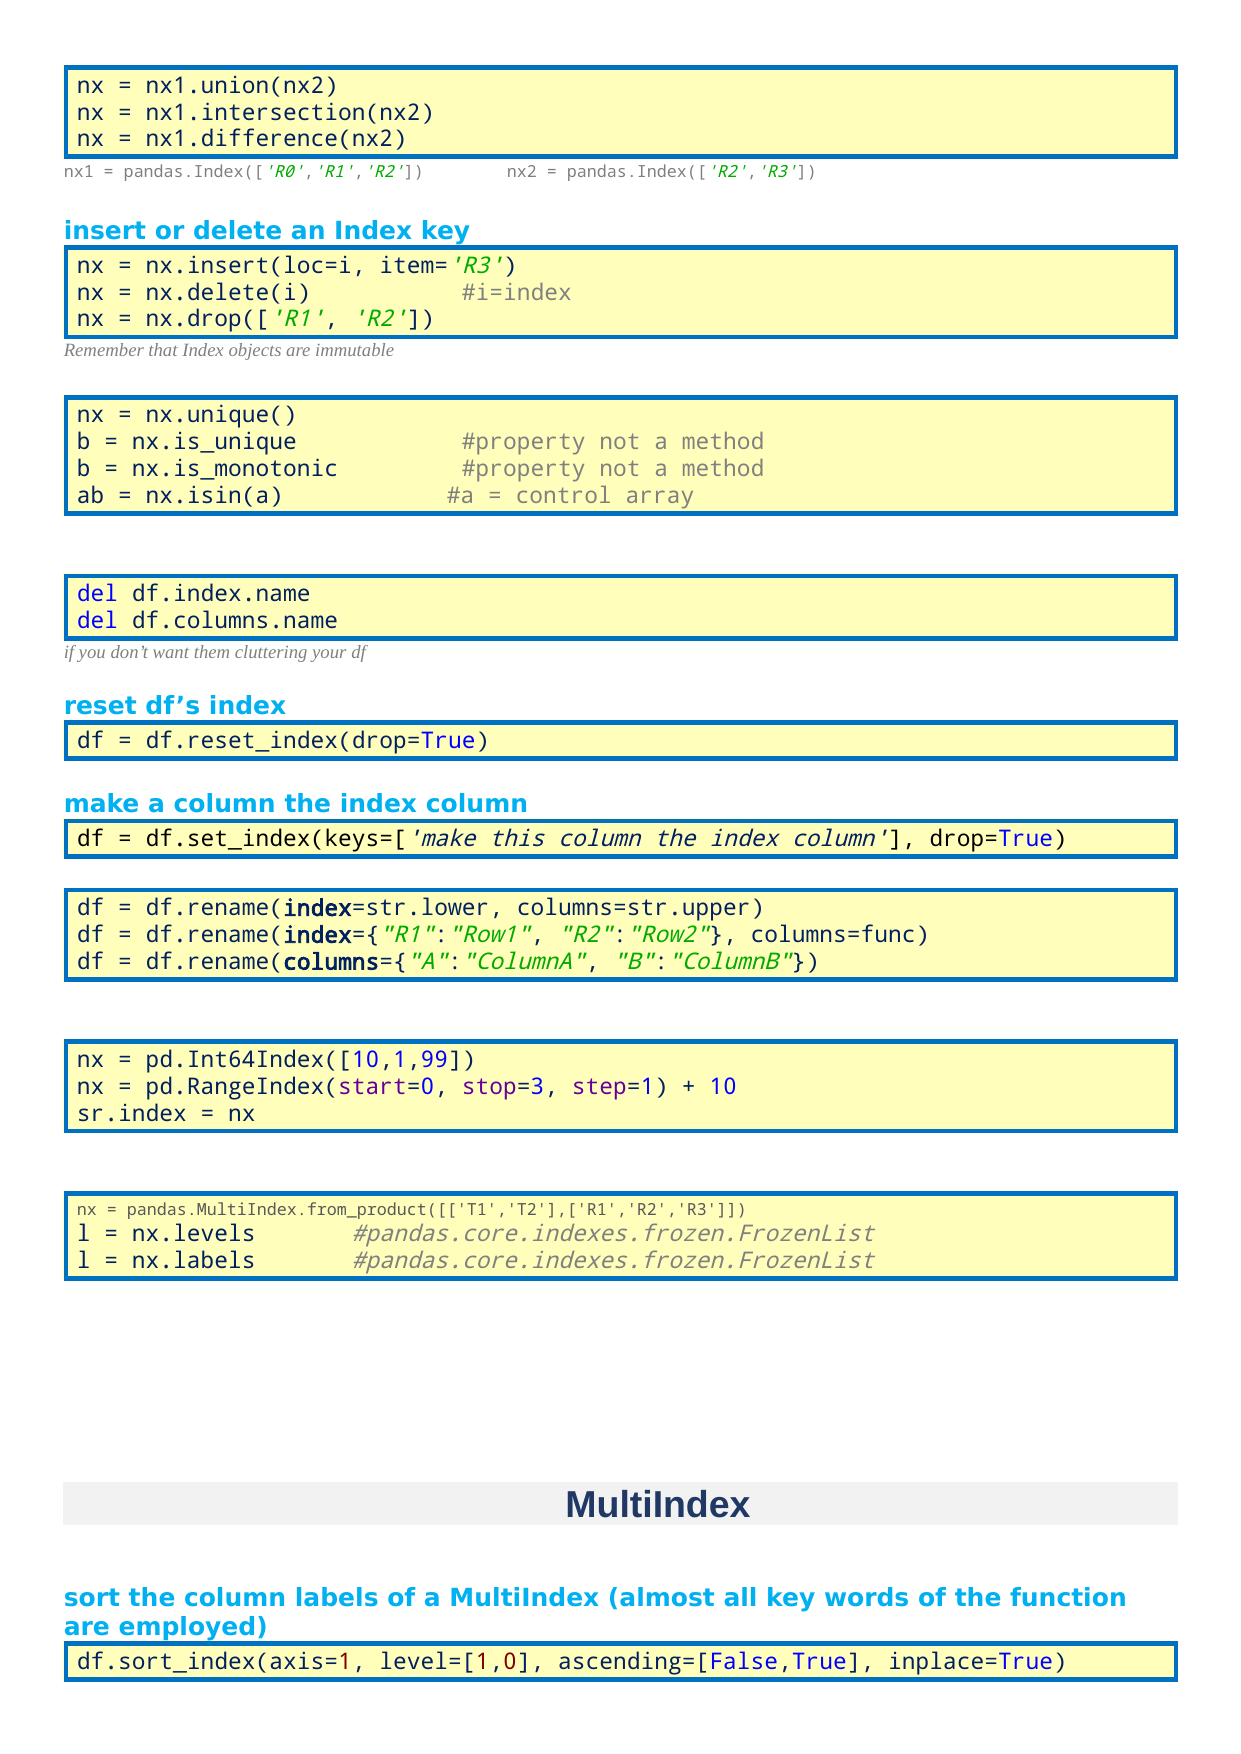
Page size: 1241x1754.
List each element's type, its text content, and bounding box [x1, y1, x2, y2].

text if you don’t want them cluttering your df [63, 641, 1178, 662]
text nx = nx.drop(['R1', 'R2']) [68, 299, 1174, 335]
text del df.index.name [68, 578, 1174, 600]
text Remember that Index objects are immutable [63, 339, 1178, 361]
text nx = nx.unique() [68, 400, 1174, 422]
text df = df.set_index(keys=['make this column the index column'], drop=True) [68, 823, 1174, 854]
title sort the column labels of a MultiIndex (almost all key words of the function are employed) [63, 1583, 1178, 1641]
text nx1 = pandas.Index(['R0','R1','R2']) nx2 = pandas.Index(['R2','R3']) [63, 159, 1178, 182]
text ab = nx.isin(a) #a = control array [68, 476, 1174, 511]
text nx = nx1.difference(nx2) [68, 119, 1174, 154]
text df = df.reset_index(drop=True) [68, 725, 1174, 756]
subtitle MultiIndex [63, 1482, 1178, 1525]
text df = df.rename(index={"R1":"Row1", "R2":"Row2"}, columns=func) [68, 914, 1174, 941]
text df = df.rename(columns={"A":"ColumnA", "B":"ColumnB"}) [68, 941, 1174, 977]
text b = nx.is_unique #property not a method [68, 422, 1174, 449]
text nx = nx1.union(nx2) [68, 70, 1174, 92]
title make a column the index column [63, 789, 1178, 818]
text del df.columns.name [68, 600, 1174, 636]
text nx = nx.delete(i) #i=index [68, 272, 1174, 299]
text nx = nx.insert(loc=i, item='R3') [68, 250, 1174, 272]
text df = df.rename(index=str.lower, columns=str.upper) [68, 892, 1174, 914]
text nx = pd.Int64Index([10,1,99]) nx = pd.RangeIndex(start=0, stop=3, step=1) + 10 sr.index = nx [68, 1044, 1174, 1129]
title reset df’s index [63, 691, 1178, 720]
text nx = nx1.intersection(nx2) [68, 92, 1174, 119]
text df.sort_index(axis=1, level=[1,0], ascending=[False,True], inplace=True) [68, 1646, 1174, 1677]
text nx = pandas.MultiIndex.from_product([['T1','T2'],['R1','R2','R3']]) l = nx.levels #pandas.core.indexes.frozen.FrozenList l = nx.labels #pandas.core.indexes.frozen.FrozenList [68, 1196, 1174, 1276]
title insert or delete an Index key [63, 216, 1178, 245]
text b = nx.is_monotonic #property not a method [68, 449, 1174, 476]
